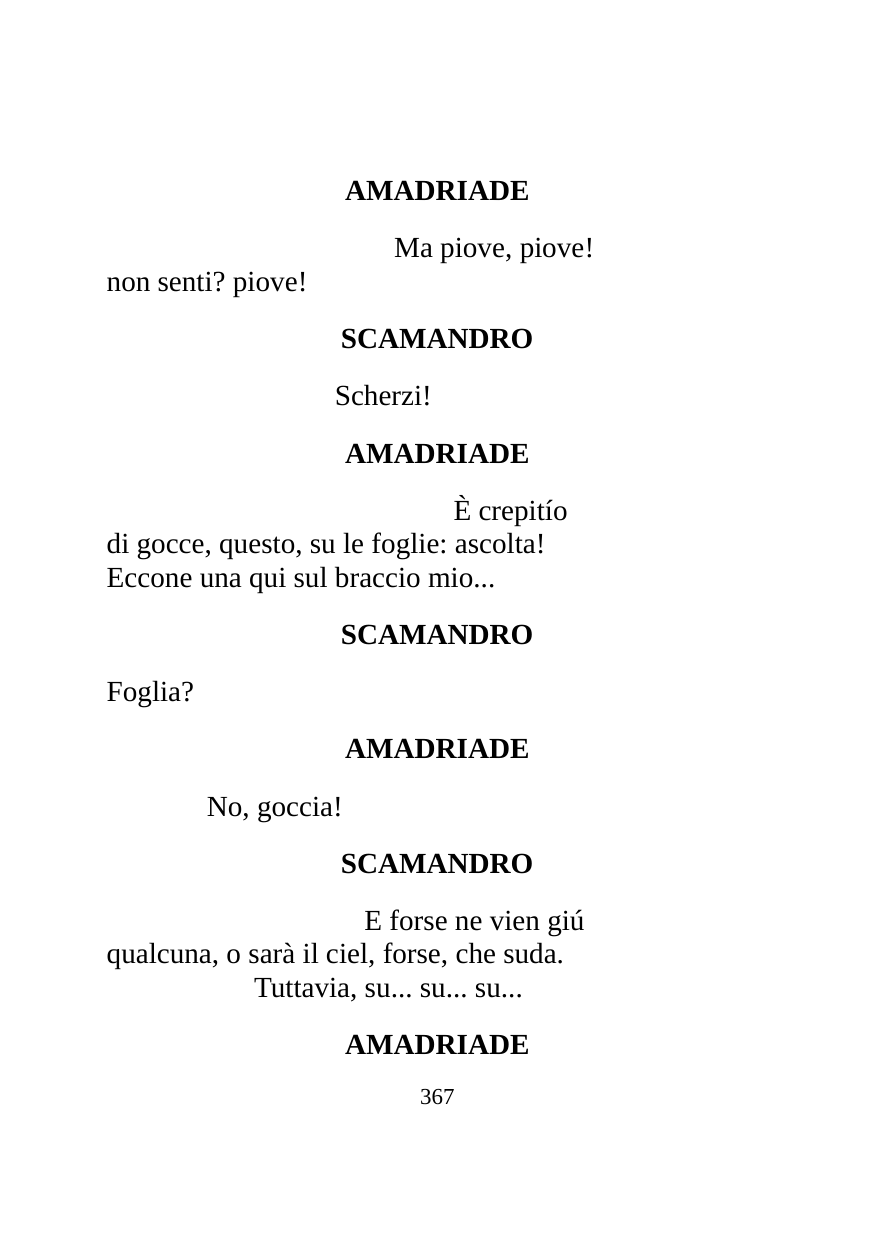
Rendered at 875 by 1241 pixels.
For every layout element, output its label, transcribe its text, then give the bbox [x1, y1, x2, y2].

text È crepitío [453, 493, 768, 526]
text Eccone una qui sul braccio mio... [106, 560, 768, 593]
text qualcuna, o sarà il ciel, forse, che suda. [106, 937, 768, 970]
text No, goccia! [180, 789, 768, 822]
subtitle SCAMANDRO [106, 846, 768, 879]
text Foglia? [106, 674, 768, 708]
text Tuttavia, su... su... su... [180, 970, 768, 1004]
text non senti? piove! [106, 264, 768, 298]
text E forse ne vien giú [364, 903, 768, 937]
subtitle AMADRIADE [106, 732, 768, 765]
text di gocce, questo, su le foglie: ascolta! [106, 526, 768, 560]
text Scherzi! [334, 378, 768, 412]
subtitle AMADRIADE [106, 436, 768, 469]
subtitle SCAMANDRO [106, 617, 768, 651]
subtitle AMADRIADE [106, 1027, 768, 1061]
text Ma piove, piove! [394, 231, 768, 264]
subtitle AMADRIADE [106, 173, 768, 207]
subtitle SCAMANDRO [106, 321, 768, 355]
